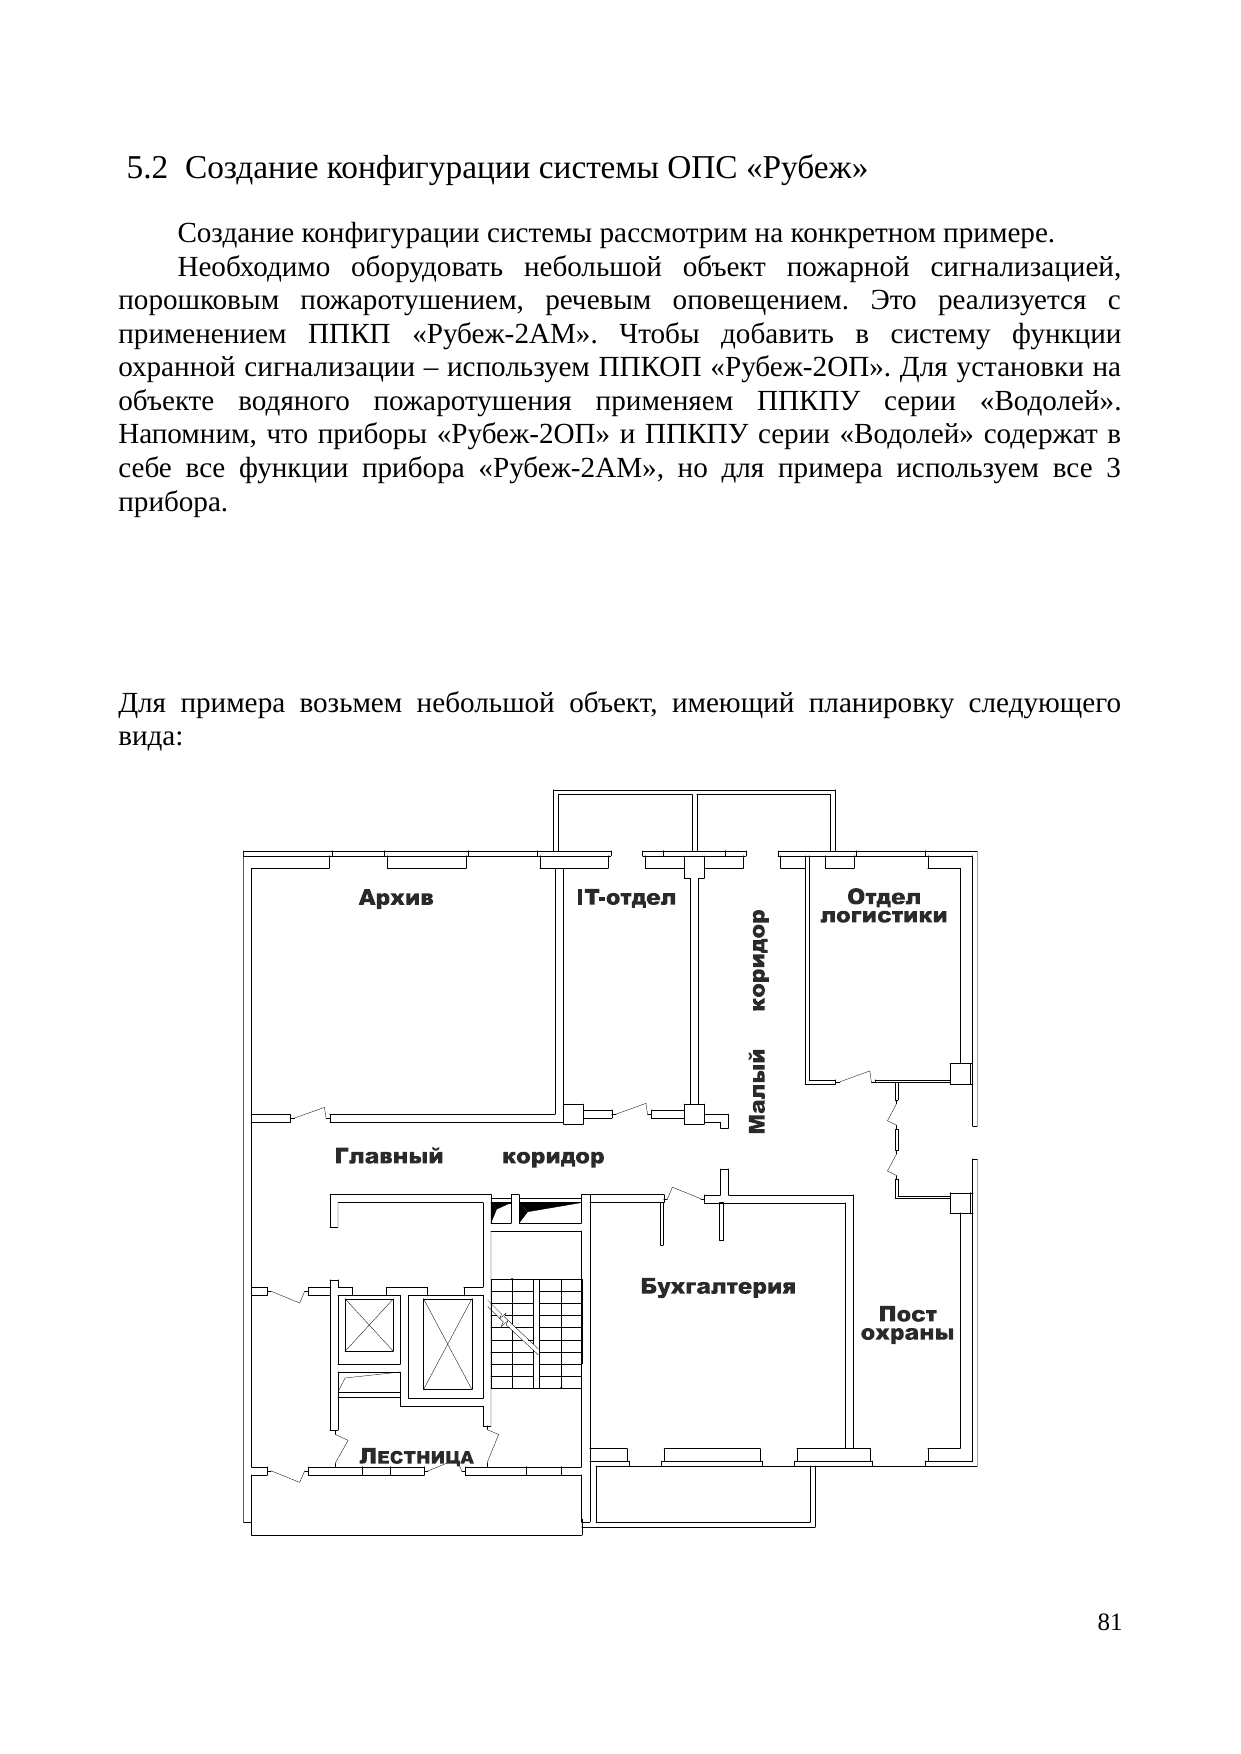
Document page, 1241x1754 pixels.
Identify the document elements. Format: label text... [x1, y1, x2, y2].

text Создание конфигурации системы рассмотрим на конкретном примере. [118, 215, 1122, 249]
subtitle Создание конфигурации системы ОПС «Рубеж» [118, 148, 1122, 186]
text Необходимо оборудовать небольшой объект пожарной сигнализацией, порошковым пожаротушением, речевым оповещением. Это реализуется с применением ППКП «Рубеж-2АМ». Чтобы добавить в систему функции охранной сигнализации – используем ППКОП «Рубеж-2ОП». Для установки на объекте водяного пожаротушения применяем ППКПУ серии «Водолей». Напомним, что приборы «Рубеж-2ОП» и ППКПУ серии «Водолей» содержат в себе все функции прибора «Рубеж-2АМ», но для примера используем все 3 прибора. Для примера возьмем небольшой объект, имеющий планировку следующего вида: [118, 249, 1122, 752]
